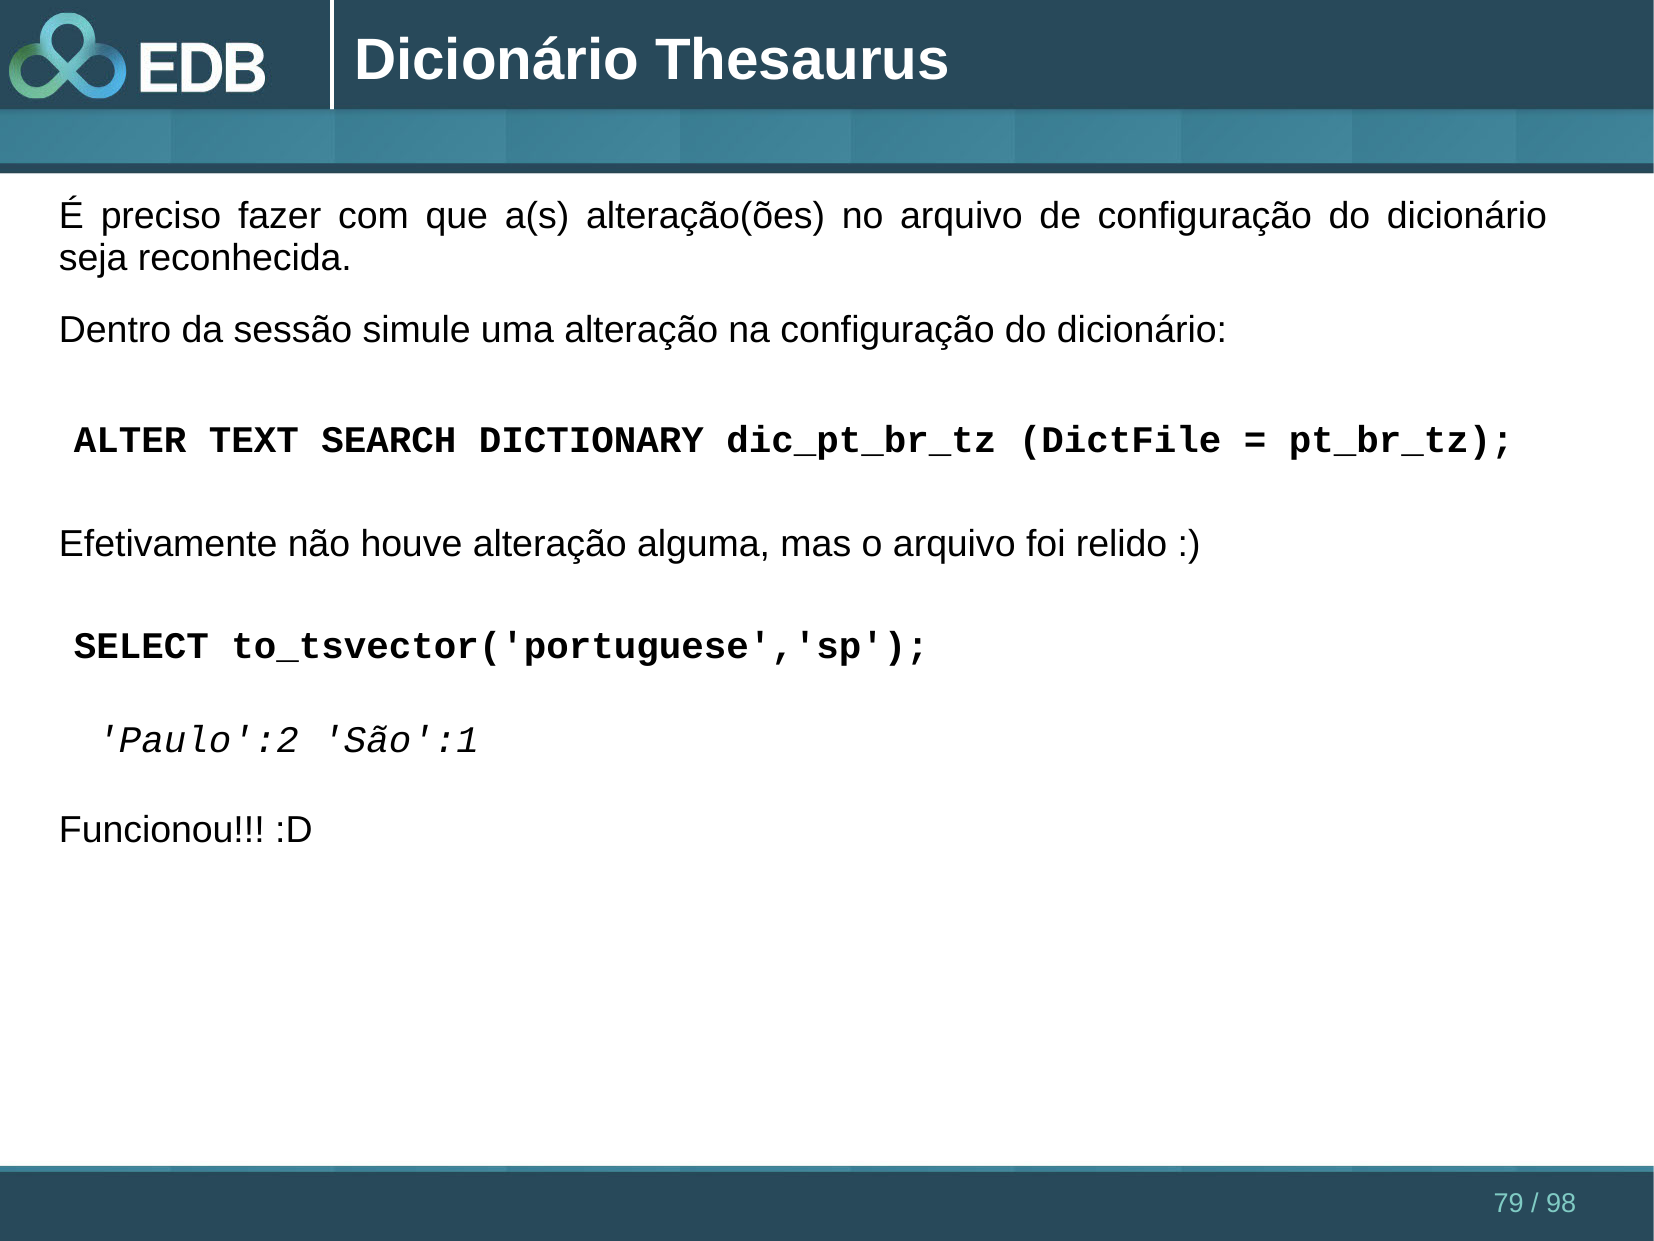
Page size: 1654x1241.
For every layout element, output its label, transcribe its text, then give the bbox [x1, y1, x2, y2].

list É preciso fazer com que a(s) alteração(ões) no arquivo de configuração do dicionário seja reconhecida. Dentro da sessão simule uma alteração na configuração do dicionário: Efetivamente não houve alteração alguma, mas o arquivo foi relido :) Funcionou!!! :D [59, 194, 1548, 413]
text_box SELECT to_tsvector('portuguese','sp'); 'Paulo':2 'São':1 [59, 620, 944, 771]
picture [0, 0, 1654, 1241]
text_box ALTER TEXT SEARCH DICTIONARY dic_pt_br_tz (DictFile = pt_br_tz); [59, 413, 1574, 471]
title Dicionário Thesaurus [354, 0, 1625, 125]
list É preciso fazer com que a(s) alteração(ões) no arquivo de configuração do dicionário seja reconhecida. Dentro da sessão simule uma alteração na configuração do dicionário: Efetivamente não houve alteração alguma, mas o arquivo foi relido :) Funcionou!!! :D [59, 471, 1548, 851]
